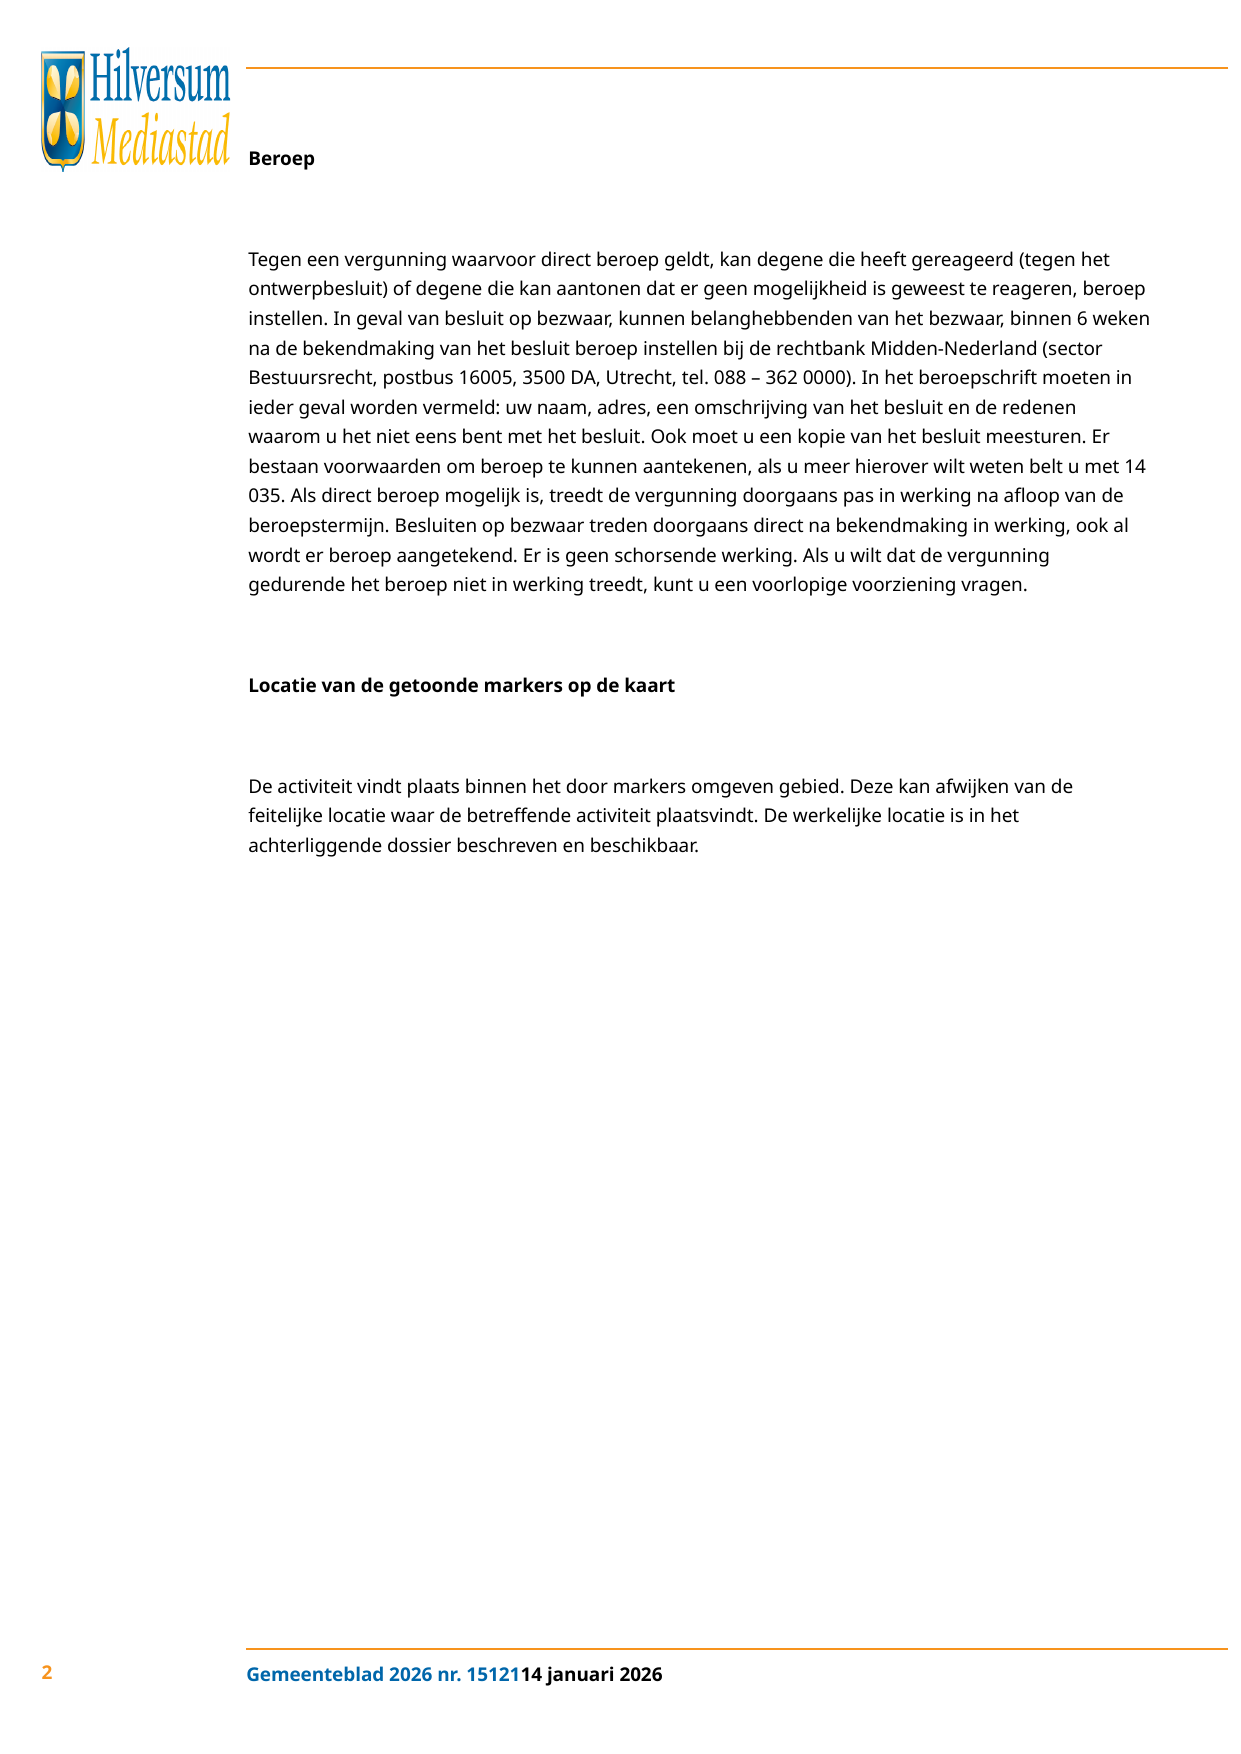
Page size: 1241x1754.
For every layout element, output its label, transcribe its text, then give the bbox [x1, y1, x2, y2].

text De activiteit vindt plaats binnen het door markers omgeven gebied. Deze kan afwijken van de feitelijke locatie waar de betreffende activiteit plaatsvindt. De werkelijke locatie is in het achterliggende dossier beschreven en beschikbaar. [248, 773, 1152, 858]
picture [41, 47, 231, 172]
text Beroep [248, 145, 1152, 171]
text Locatie van de getoonde markers op de kaart [248, 672, 1152, 698]
text Tegen een vergunning waarvoor direct beroep geldt, kan degene die heeft gereageerd (tegen het ontwerpbesluit) of degene die kan aantonen dat er geen mogelijkheid is geweest te reageren, beroep instellen. In geval van besluit op bezwaar, kunnen belanghebbenden van het bezwaar, binnen 6 weken na de bekendmaking van het besluit beroep instellen bij de rechtbank Midden-Nederland (sector Bestuursrecht, postbus 16005, 3500 DA, Utrecht, tel. 088 – 362 0000). In het beroepschrift moeten in ieder geval worden vermeld: uw naam, adres, een omschrijving van het besluit en de redenen waarom u het niet eens bent met het besluit. Ook moet u een kopie van het besluit meesturen. Er bestaan voorwaarden om beroep te kunnen aantekenen, als u meer hierover wilt weten belt u met 14 035. Als direct beroep mogelijk is, treedt de vergunning doorgaans pas in werking na afloop van de beroepstermijn. Besluiten op bezwaar treden doorgaans direct na bekendmaking in werking, ook al wordt er beroep aangetekend. Er is geen schorsende werking. Als u wilt dat de vergunning gedurende het beroep niet in werking treedt, kunt u een voorlopige voorziening vragen. [248, 246, 1152, 597]
